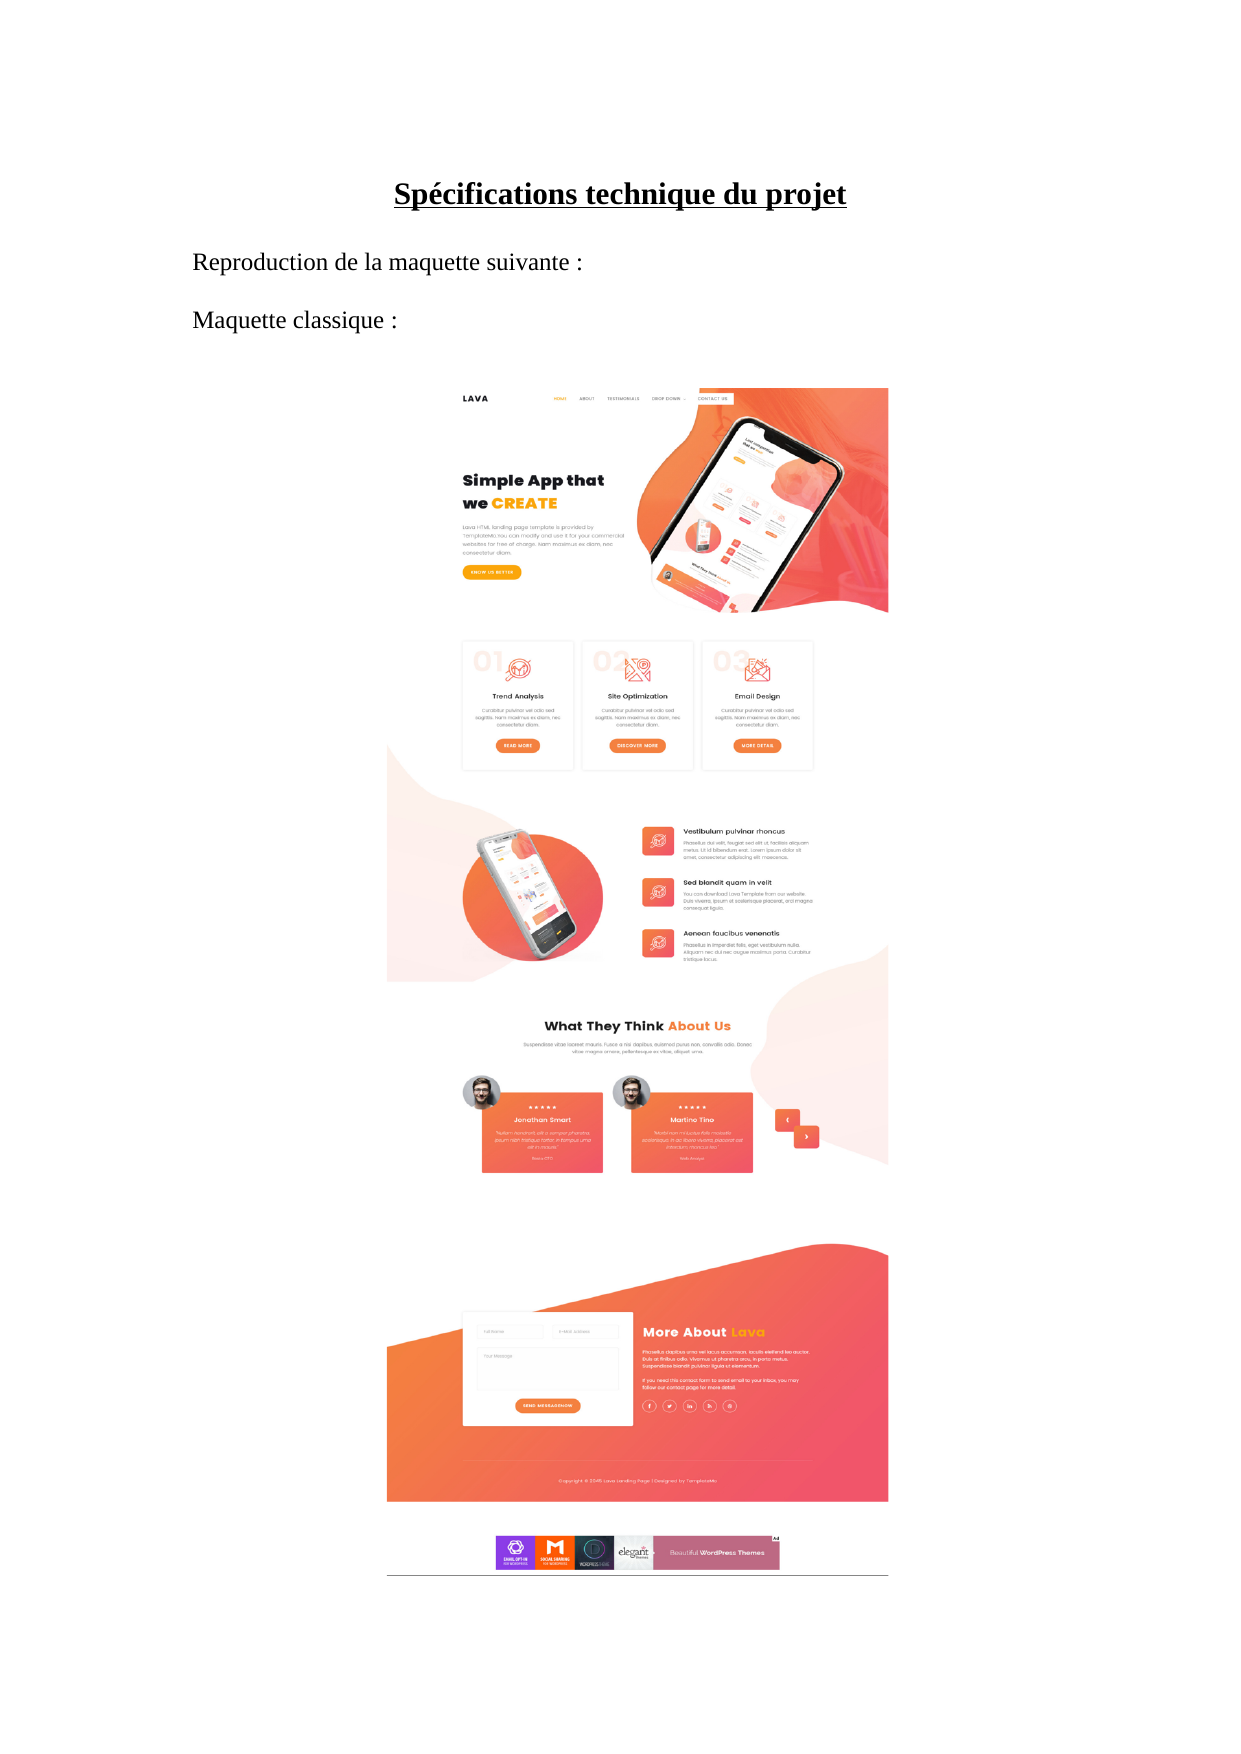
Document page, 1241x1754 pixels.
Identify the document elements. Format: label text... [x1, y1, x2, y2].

picture [386, 388, 889, 1576]
text Reproduction de la maquette suivante : [118, 247, 1122, 276]
text Spécifications technique du projet [118, 176, 1122, 212]
text Maquette classique : [118, 305, 1122, 334]
